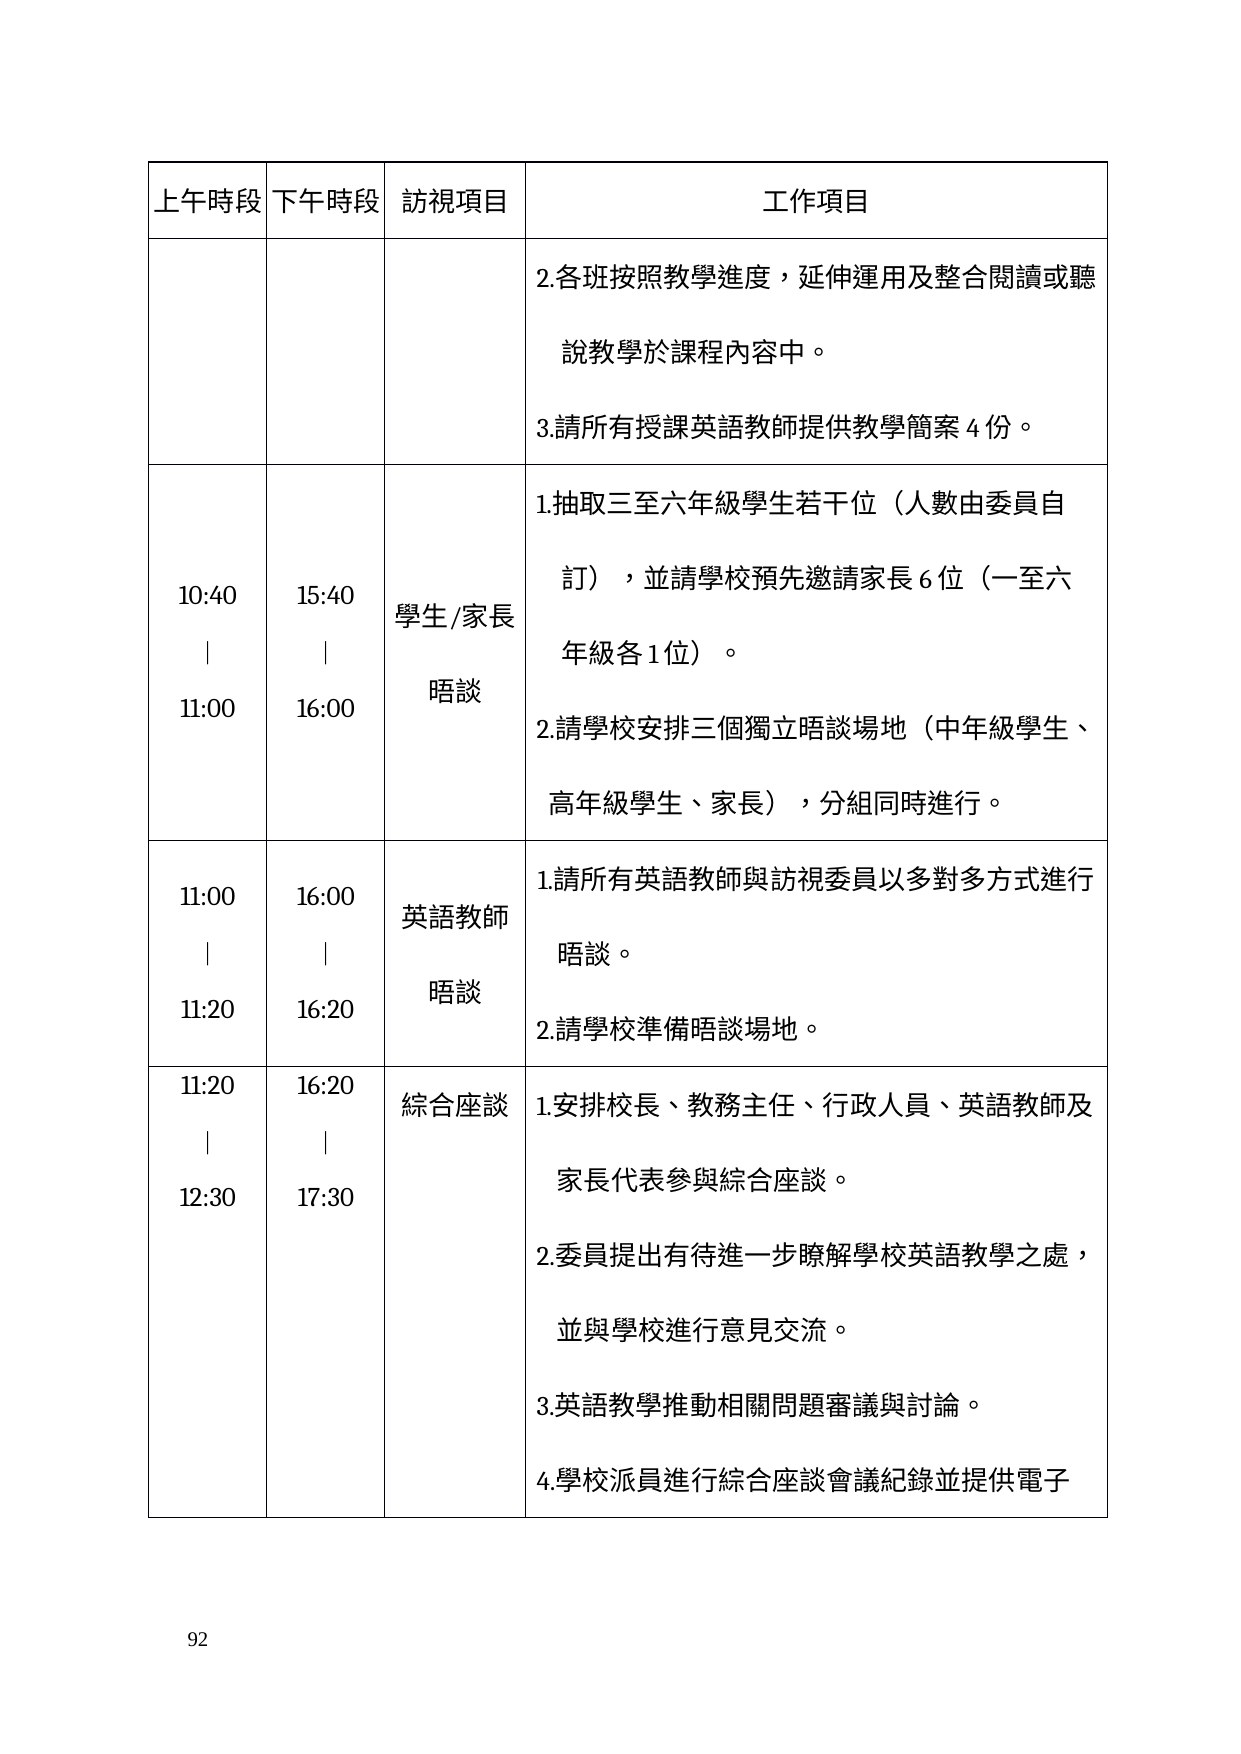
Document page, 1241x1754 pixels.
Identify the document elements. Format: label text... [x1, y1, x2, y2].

table_header 訪視項目 [385, 163, 525, 237]
table_cell 1.抽取三至六年級學生若干位（人數由委員自訂），並請學校預先邀請家長6位（一至六年級各1位）。 2.請學校安排三個獨立晤談場地（中年級學生、 高年級學生、家長），分組同時進行。 [526, 465, 1107, 839]
table_cell 16:20 ︱ 17:30 [267, 1067, 384, 1517]
table_cell 1.請所有英語教師與訪視委員以多對多方式進行晤談。 2.請學校準備晤談場地。 [526, 841, 1107, 1066]
table_cell 15:40 ︱ 16:00 [267, 465, 384, 839]
table_cell 綜合座談 [385, 1067, 525, 1517]
table_cell [385, 239, 525, 463]
table_cell 英語教師 晤談 [385, 841, 525, 1066]
table_header 工作項目 [526, 163, 1107, 237]
table_cell 11:00 ︱ 11:20 [149, 841, 266, 1066]
table_cell 10:40 ︱ 11:00 [149, 465, 266, 839]
table_cell [267, 239, 384, 463]
table_cell 16:00 ︱ 16:20 [267, 841, 384, 1066]
table_cell 學生/家長晤談 [385, 465, 525, 839]
table_header 上午時段 [149, 163, 266, 237]
table_header 下午時段 [267, 163, 384, 237]
table_cell [149, 239, 266, 463]
table_cell 1.安排校長、教務主任、行政人員、英語教師及 家長代表參與綜合座談。 2.委員提出有待進一步瞭解學校英語教學之處，並與學校進行意見交流。 3.英語教學推動相關問題審議與討論。 4.學校派員進行綜合座談會議紀錄並提供電子 [526, 1067, 1107, 1517]
table_cell 2.各班按照教學進度，延伸運用及整合閱讀或聽說教學於課程內容中。 3.請所有授課英語教師提供教學簡案4份。 [526, 239, 1107, 463]
table_cell 11:20 ︱ 12:30 [149, 1067, 266, 1517]
